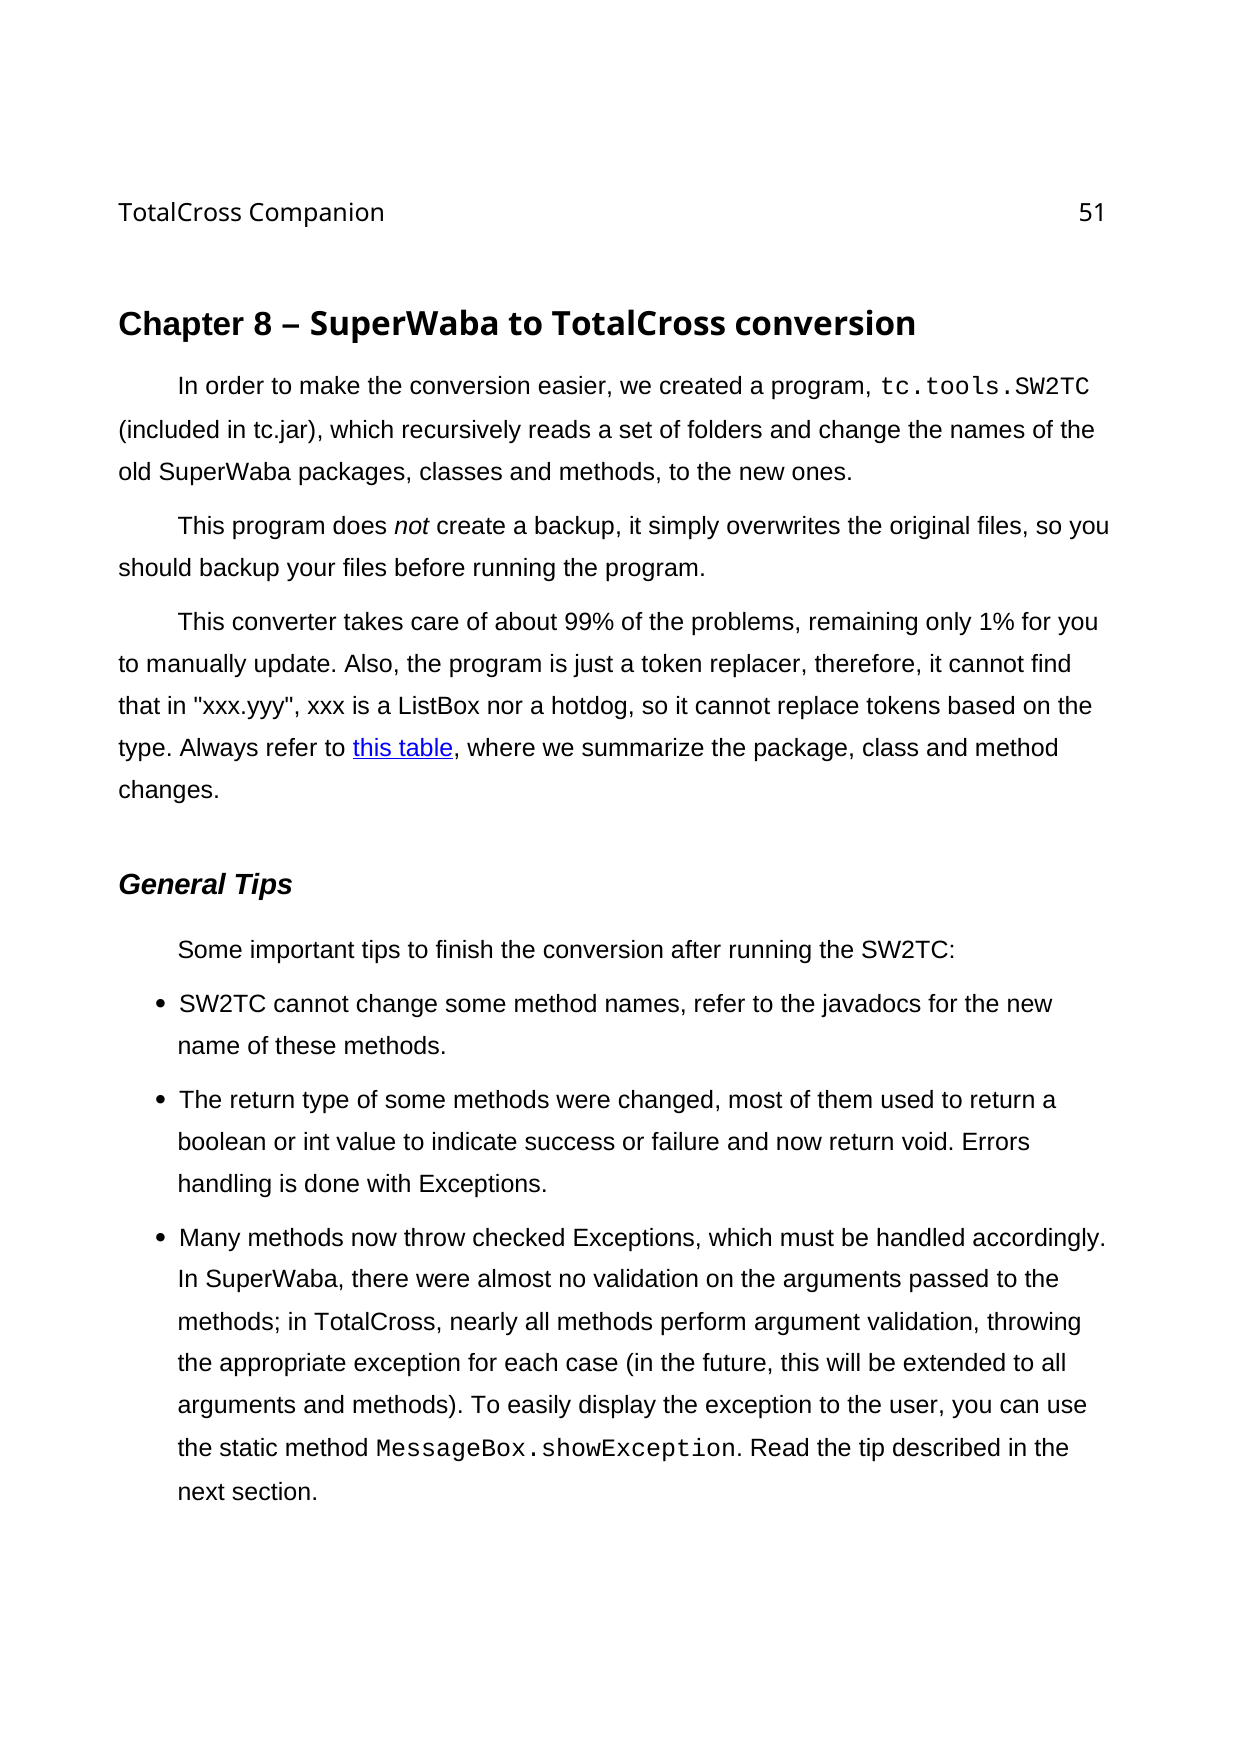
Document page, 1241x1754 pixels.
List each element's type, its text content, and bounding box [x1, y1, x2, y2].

subtitle Chapter 8 – SuperWaba to TotalCross conversion [118, 300, 1122, 346]
text Some important tips to finish the conversion after running the SW2TC: [118, 936, 1122, 964]
list The return type of some methods were changed, most of them used to return a boolean or int value to indicate success or failure and now return void. Errors handling is done with Exceptions. [156, 1086, 1122, 1198]
text This program does not create a backup, it simply overwrites the original files, so you should backup your files before running the program. [118, 512, 1122, 582]
list Many methods now throw checked Exceptions, which must be handled accordingly. In SuperWaba, there were almost no validation on the arguments passed to the methods; in TotalCross, nearly all methods perform argument validation, throwing the appropriate exception for each case (in the future, this will be extended to all arguments and methods). To easily display the exception to the user, you can use the static method MessageBox.showException. Read the tip described in the next section. [156, 1223, 1122, 1506]
list SW2TC cannot change some method names, refer to the javadocs for the new name of these methods. [156, 990, 1122, 1060]
text In order to make the conversion easier, we created a program, tc.tools.SW2TC (included in tc.jar), which recursively reads a set of folders and change the names of the old SuperWaba packages, classes and methods, to the new ones. [118, 372, 1122, 486]
text This converter takes care of about 99% of the problems, remaining only 1% for you to manually update. Also, the program is just a token replacer, therefore, it cannot find that in "xxx.yyy", xxx is a ListBox nor a hotdog, so it cannot replace tokens based on the type. Always refer to this table, where we summarize the package, class and method changes. [118, 608, 1122, 804]
subtitle General Tips [118, 868, 1122, 901]
